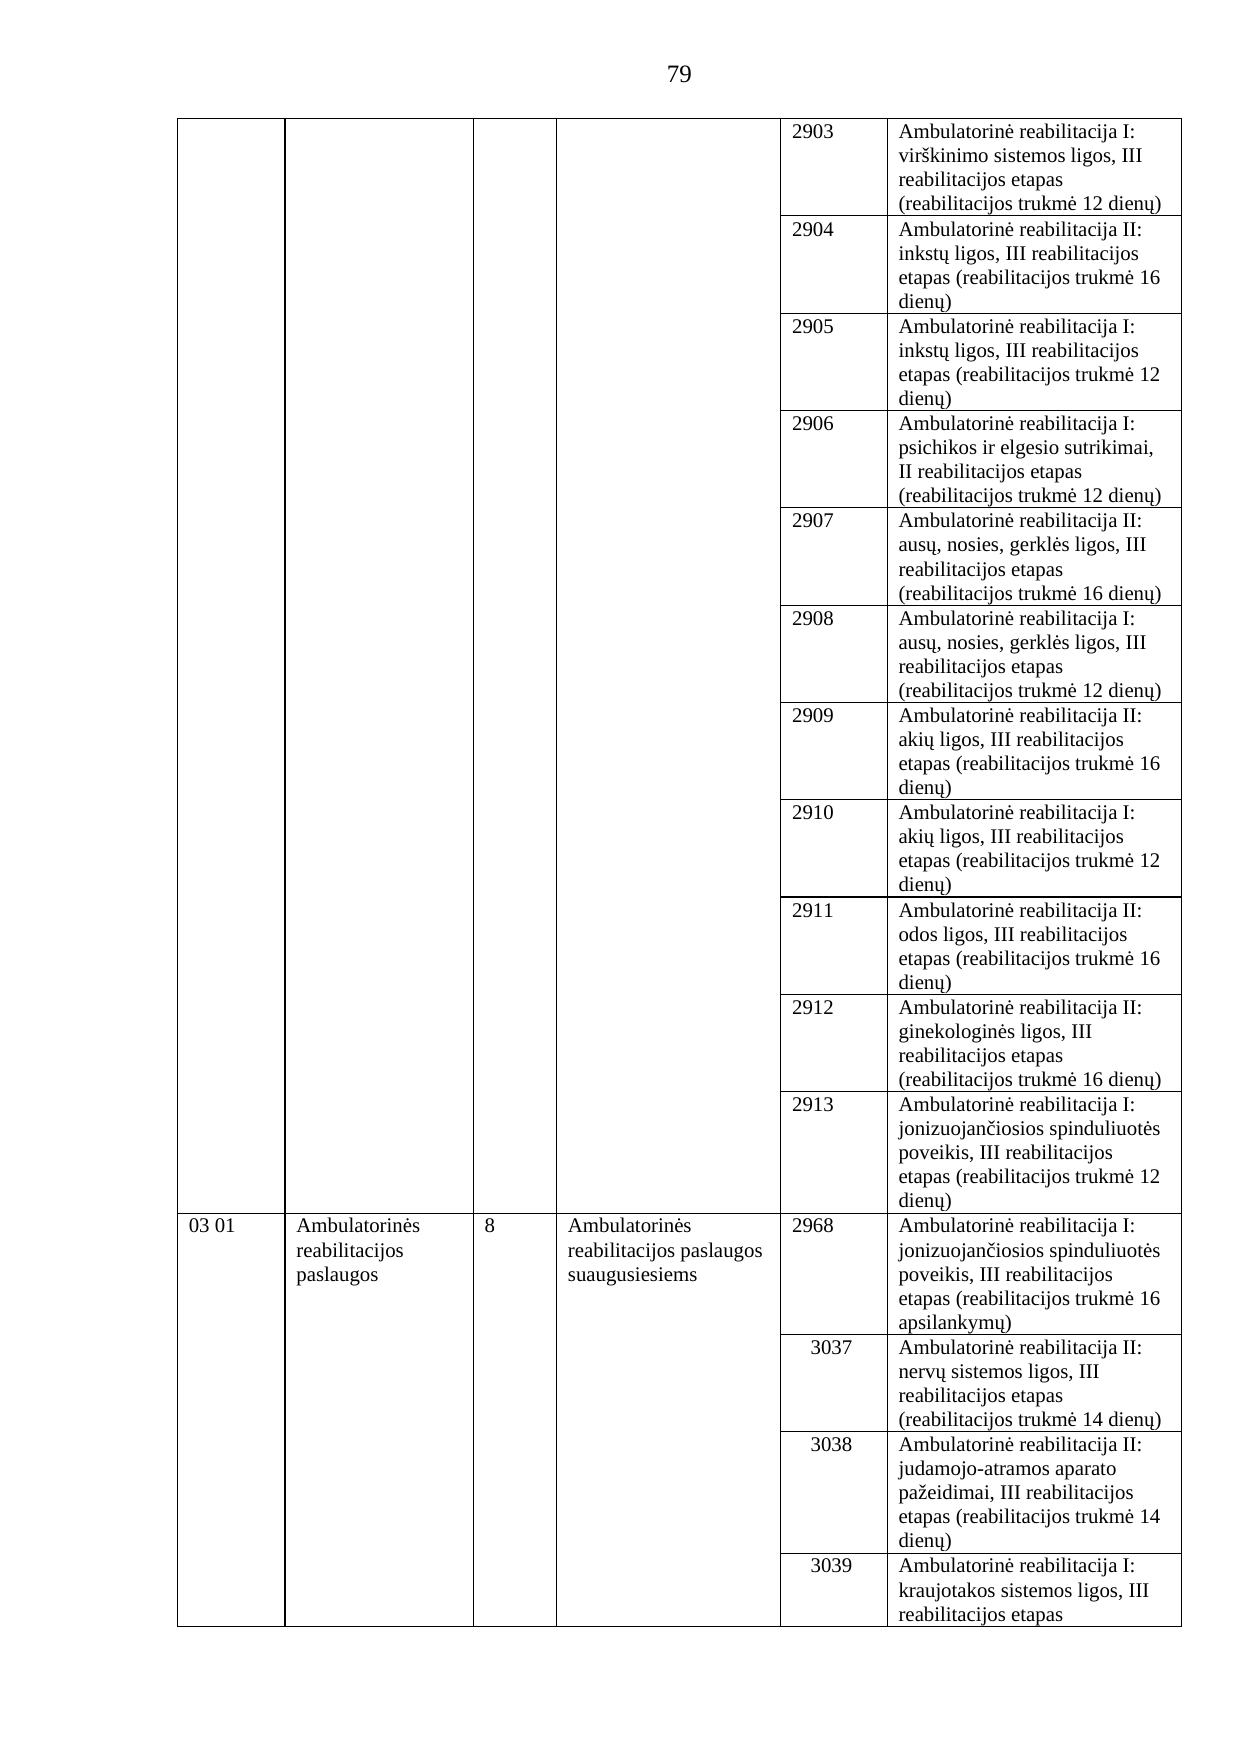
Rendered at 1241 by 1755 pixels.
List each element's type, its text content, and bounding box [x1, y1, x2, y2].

table_cell Ambulatorinės reabilitacijos paslaugos [286, 1214, 473, 1626]
table_cell 2909 [781, 703, 887, 799]
table_cell 8 [474, 1214, 556, 1626]
table_cell Ambulatorinė reabilitacija II: ausų, nosies, gerklės ligos, III reabilitacijos etapas (reabilitacijos trukmė 16 dienų) [888, 508, 1181, 604]
table_cell 3037 [781, 1335, 887, 1431]
table_cell Ambulatorinė reabilitacija I: jonizuojančiosios spinduliuotės poveikis, III reabilitacijos etapas (reabilitacijos trukmė 16 apsilankymų) [888, 1214, 1181, 1334]
table_cell Ambulatorinė reabilitacija I: akių ligos, III reabilitacijos etapas (reabilitacijos trukmė 12 dienų) [888, 800, 1181, 896]
table_cell 3038 [781, 1432, 887, 1552]
table_cell 2906 [781, 411, 887, 507]
table_cell Ambulatorinė reabilitacija I: psichikos ir elgesio sutrikimai, II reabilitacijos etapas (reabilitacijos trukmė 12 dienų) [888, 411, 1181, 507]
table_cell 2907 [781, 508, 887, 604]
table_cell 2911 [781, 898, 887, 994]
table_cell Ambulatorinė reabilitacija I: virškinimo sistemos ligos, III reabilitacijos etapas (reabilitacijos trukmė 12 dienų) [888, 119, 1181, 215]
table_cell 3039 [781, 1554, 887, 1626]
table_cell [286, 119, 473, 1212]
table_cell Ambulatorinė reabilitacija II: inkstų ligos, III reabilitacijos etapas (reabilitacijos trukmė 16 dienų) [888, 216, 1181, 313]
table_cell Ambulatorinė reabilitacija II: odos ligos, III reabilitacijos etapas (reabilitacijos trukmė 16 dienų) [888, 898, 1181, 994]
table_cell Ambulatorinė reabilitacija II: ginekologinės ligos, III reabilitacijos etapas (reabilitacijos trukmė 16 dienų) [888, 995, 1181, 1091]
table_cell Ambulatorinė reabilitacija I: ausų, nosies, gerklės ligos, III reabilitacijos etapas (reabilitacijos trukmė 12 dienų) [888, 606, 1181, 702]
table_cell 2912 [781, 995, 887, 1091]
table_cell 2908 [781, 606, 887, 702]
table_cell 03 01 [178, 1214, 284, 1626]
table_cell Ambulatorinė reabilitacija I: kraujotakos sistemos ligos, III reabilitacijos etapas [888, 1554, 1181, 1626]
table_cell [557, 119, 780, 1212]
table_cell 2910 [781, 800, 887, 896]
table_cell Ambulatorinė reabilitacija I: jonizuojančiosios spinduliuotės poveikis, III reabilitacijos etapas (reabilitacijos trukmė 12 dienų) [888, 1092, 1181, 1212]
table_cell 2905 [781, 314, 887, 410]
table_cell 2913 [781, 1092, 887, 1212]
table_cell Ambulatorinė reabilitacija II: judamojo-atramos aparato pažeidimai, III reabilitacijos etapas (reabilitacijos trukmė 14 dienų) [888, 1432, 1181, 1552]
table_cell [474, 119, 556, 1212]
table_cell 2968 [781, 1214, 887, 1334]
table_cell 2904 [781, 216, 887, 313]
table_cell Ambulatorinė reabilitacija II: nervų sistemos ligos, III reabilitacijos etapas (reabilitacijos trukmė 14 dienų) [888, 1335, 1181, 1431]
table_cell [178, 119, 284, 1212]
table_cell Ambulatorinė reabilitacija I: inkstų ligos, III reabilitacijos etapas (reabilitacijos trukmė 12 dienų) [888, 314, 1181, 410]
table_cell 2903 [781, 119, 887, 215]
table_cell Ambulatorinės reabilitacijos paslaugos suaugusiesiems [557, 1214, 780, 1626]
table_cell Ambulatorinė reabilitacija II: akių ligos, III reabilitacijos etapas (reabilitacijos trukmė 16 dienų) [888, 703, 1181, 799]
